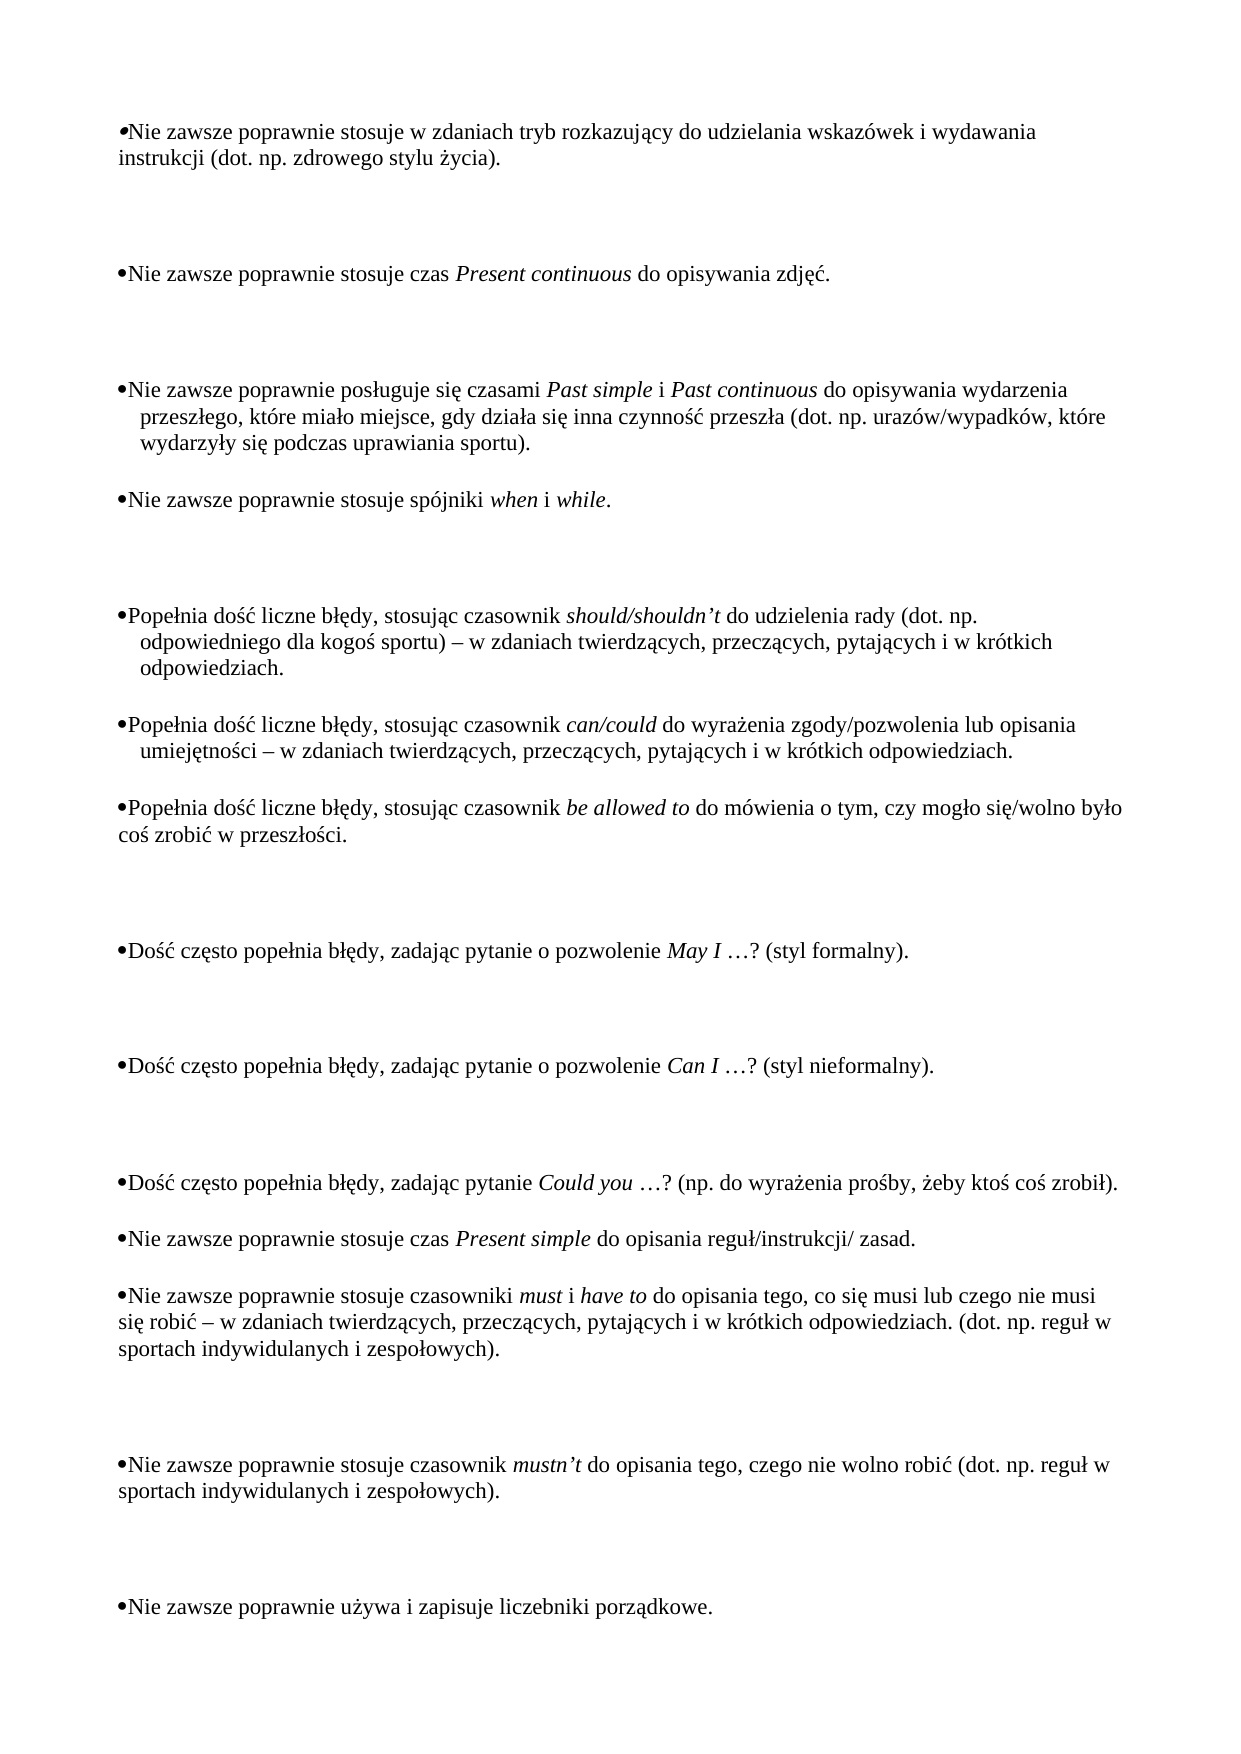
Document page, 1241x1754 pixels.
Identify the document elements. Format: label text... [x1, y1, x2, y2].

list Popełnia dość liczne błędy, stosując czasownik be allowed to do mówienia o tym, czy mogło się/wolno było coś zrobić w przeszłości. [118, 794, 1122, 847]
list Popełnia dość liczne błędy, stosując czasownik can/could do wyrażenia zgody/pozwolenia lub opisania umiejętności – w zdaniach twierdzących, przeczących, pytających i w krótkich odpowiedziach. [118, 711, 1122, 764]
list Nie zawsze poprawnie posługuje się czasami Past simple i Past continuous do opisywania wydarzenia przeszłego, które miało miejsce, gdy działa się inna czynność przeszła (dot. np. urazów/wypadków, które wydarzyły się podczas uprawiania sportu). [118, 376, 1122, 455]
list Popełnia dość liczne błędy, stosując czasownik should/shouldn’t do udzielenia rady (dot. np. odpowiedniego dla kogoś sportu) – w zdaniach twierdzących, przeczących, pytających i w krótkich odpowiedziach. [118, 602, 1122, 681]
list Nie zawsze poprawnie stosuje w zdaniach tryb rozkazujący do udzielania wskazówek i wydawania instrukcji (dot. np. zdrowego stylu życia). [118, 118, 1122, 171]
list Dość często popełnia błędy, zadając pytanie Could you …? (np. do wyrażenia prośby, żeby ktoś coś zrobił). [118, 1168, 1122, 1195]
list Nie zawsze poprawnie stosuje spójniki when i while. [118, 486, 1122, 512]
list Nie zawsze poprawnie stosuje czasowniki must i have to do opisania tego, co się musi lub czego nie musi się robić – w zdaniach twierdzących, przeczących, pytających i w krótkich odpowiedziach. (dot. np. reguł w sportach indywidulanych i zespołowych). [118, 1282, 1122, 1361]
list Dość często popełnia błędy, zadając pytanie o pozwolenie May I …? (styl formalny). [118, 937, 1122, 963]
list Nie zawsze poprawnie używa i zapisuje liczebniki porządkowe. [118, 1593, 1122, 1619]
list Nie zawsze poprawnie stosuje czas Present continuous do opisywania zdjęć. [118, 260, 1122, 287]
list Dość często popełnia błędy, zadając pytanie o pozwolenie Can I …? (styl nieformalny). [118, 1053, 1122, 1079]
list Nie zawsze poprawnie stosuje czasownik mustn’t do opisania tego, czego nie wolno robić (dot. np. reguł w sportach indywidulanych i zespołowych). [118, 1451, 1122, 1503]
list Nie zawsze poprawnie stosuje czas Present simple do opisania reguł/instrukcji/ zasad. [118, 1225, 1122, 1252]
